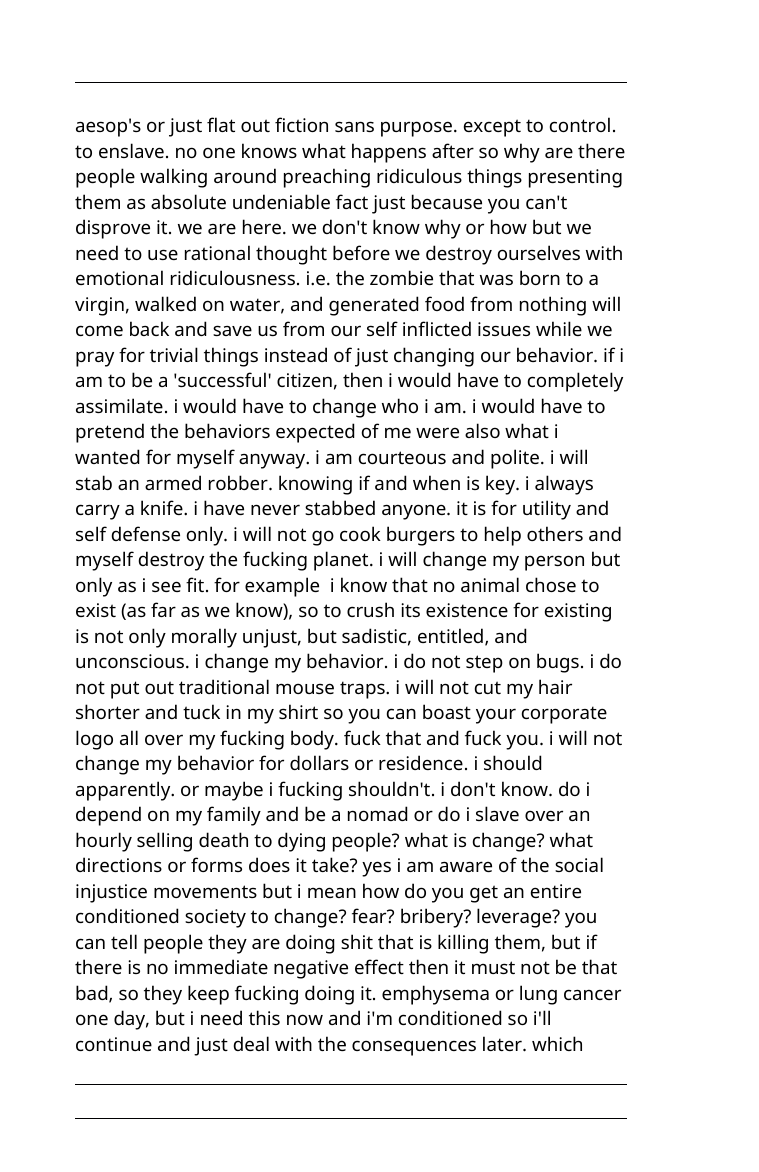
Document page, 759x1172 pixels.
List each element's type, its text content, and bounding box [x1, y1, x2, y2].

text aesop's or just flat out fiction sans purpose. except to control. to enslave. no one knows what happens after so why are there people walking around preaching ridiculous things presenting them as absolute undeniable fact just because you can't disprove it. we are here. we don't know why or how but we need to use rational thought before we destroy ourselves with emotional ridiculousness. i.e. the zombie that was born to a virgin, walked on water, and generated food from nothing will come back and save us from our self inflicted issues while we pray for trivial things instead of just changing our behavior. if i am to be a 'successful' citizen, then i would have to completely assimilate. i would have to change who i am. i would have to pretend the behaviors expected of me were also what i wanted for myself anyway. i am courteous and polite. i will stab an armed robber. knowing if and when is key. i always carry a knife. i have never stabbed anyone. it is for utility and self defense only. i will not go cook burgers to help others and myself destroy the fucking planet. i will change my person but only as i see fit. for example i know that no animal chose to exist (as far as we know), so to crush its existence for existing is not only morally unjust, but sadistic, entitled, and unconscious. i change my behavior. i do not step on bugs. i do not put out traditional mouse traps. i will not cut my hair shorter and tuck in my shirt so you can boast your corporate logo all over my fucking body. fuck that and fuck you. i will not change my behavior for dollars or residence. i should apparently. or maybe i fucking shouldn't. i don't know. do i depend on my family and be a nomad or do i slave over an hourly selling death to dying people? what is change? what directions or forms does it take? yes i am aware of the social injustice movements but i mean how do you get an entire conditioned society to change? fear? bribery? leverage? you can tell people they are doing shit that is killing them, but if there is no immediate negative effect then it must not be that bad, so they keep fucking doing it. emphysema or lung cancer one day, but i need this now and i'm conditioned so i'll continue and just deal with the consequences later. which [75, 112, 627, 1057]
